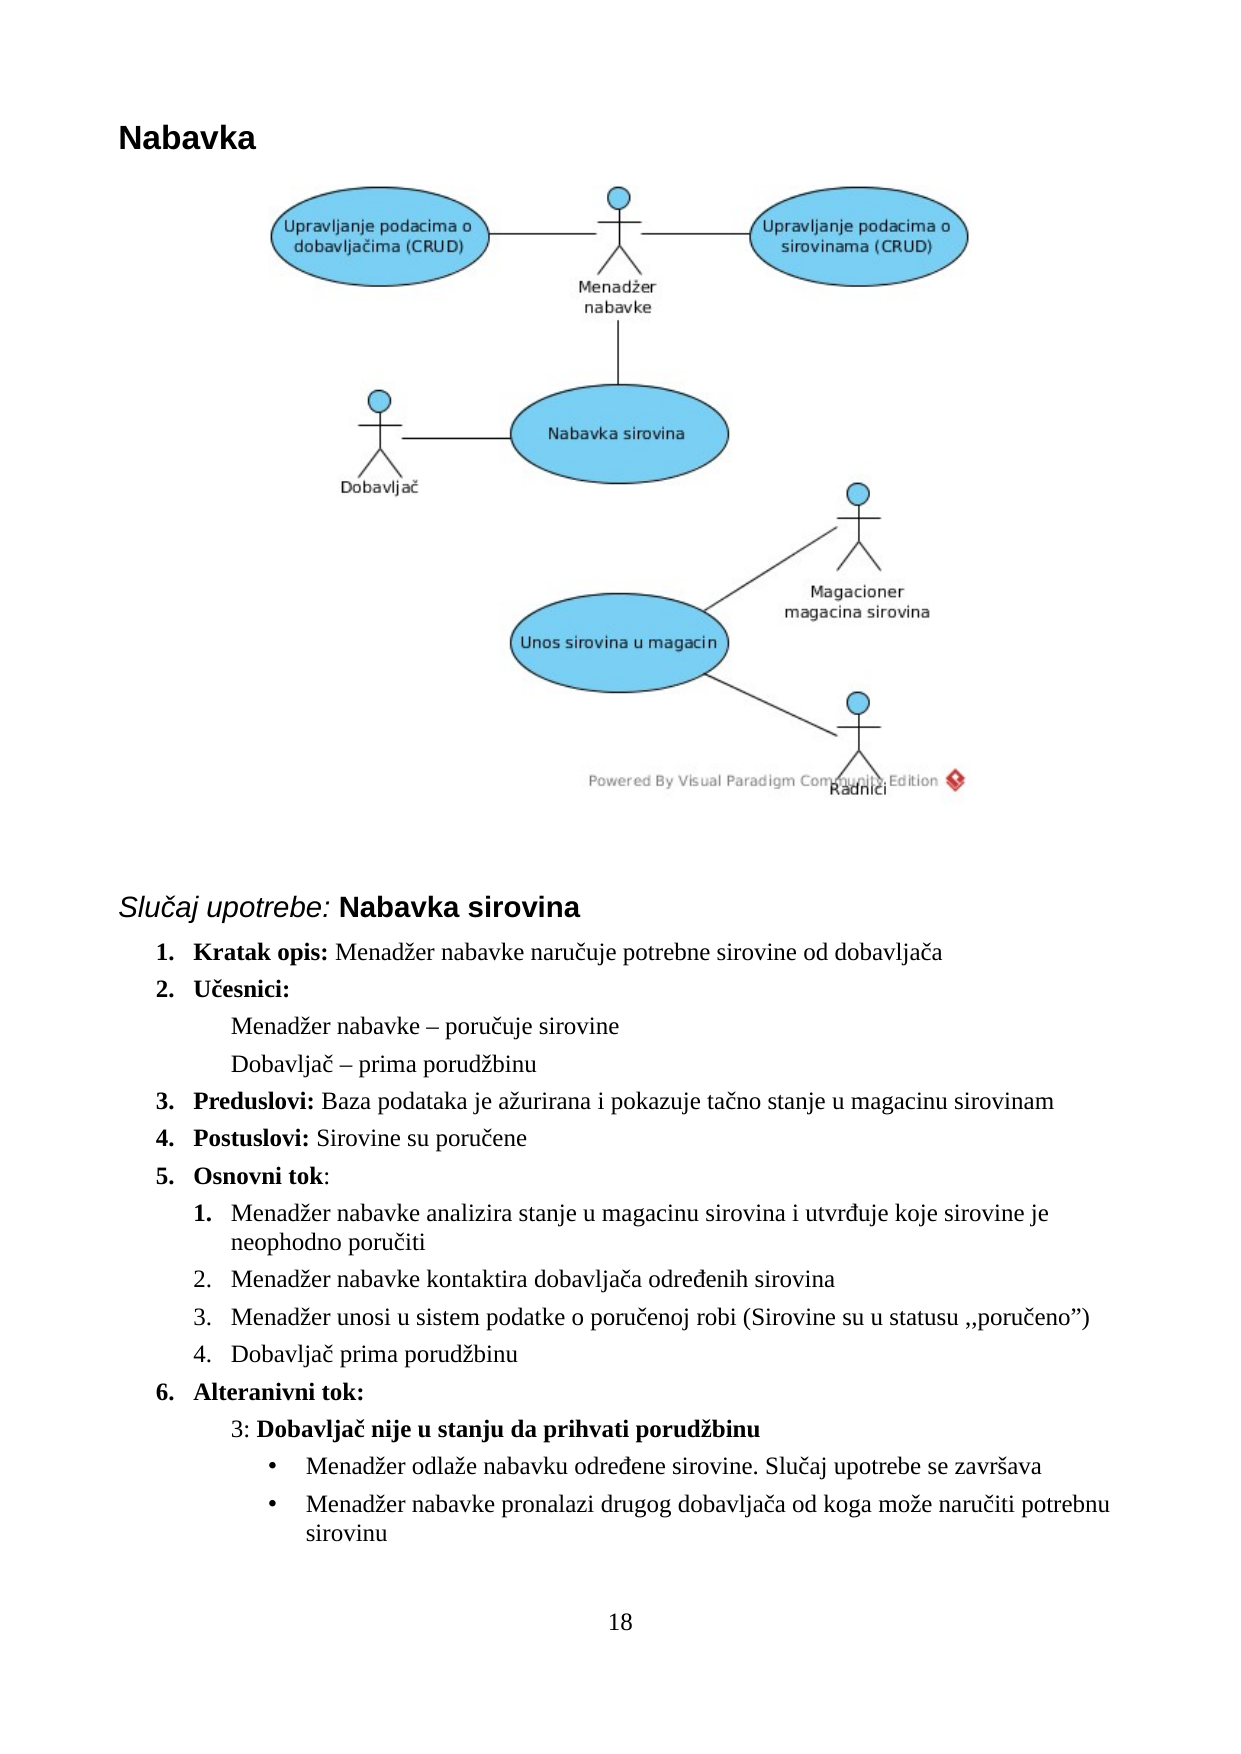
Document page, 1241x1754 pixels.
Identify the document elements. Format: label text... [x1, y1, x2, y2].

list Osnovni tok: [156, 1161, 1122, 1190]
list Menadžer odlaže nabavku određene sirovine. Slučaj upotrebe se završava [268, 1451, 1122, 1480]
list Menadžer nabavke kontaktira dobavljača određenih sirovina [193, 1264, 1122, 1293]
list Menadžer nabavke – poručuje sirovine [231, 1011, 1122, 1040]
list Postuslovi: Sirovine su poručene [156, 1123, 1122, 1152]
picture [268, 185, 973, 805]
list Alteranivni tok: [156, 1377, 1122, 1405]
list Kratak opis: Menadžer nabavke naručuje potrebne sirovine od dobavljača [156, 937, 1122, 965]
list Menadžer unosi u sistem podatke o poručenoj robi (Sirovine su u statusu ,,poručeno”) [193, 1302, 1122, 1331]
list Dobavljač prima porudžbinu [193, 1339, 1122, 1368]
list Menadžer nabavke analizira stanje u magacinu sirovina i utvrđuje koje sirovine je neophodno poručiti [193, 1198, 1122, 1256]
subtitle Nabavka [118, 118, 1122, 157]
list Menadžer nabavke pronalazi drugog dobavljača od koga može naručiti potrebnu sirovinu [268, 1489, 1122, 1546]
list Učesnici: [156, 974, 1122, 1003]
list Preduslovi: Baza podataka je ažurirana i pokazuje tačno stanje u magacinu sirovinam [156, 1086, 1122, 1115]
subtitle Slučaj upotrebe: Nabavka sirovina [118, 890, 1122, 924]
list Dobavljač – prima porudžbinu [231, 1049, 1122, 1077]
list 3: Dobavljač nije u stanju da prihvati porudžbinu [231, 1414, 1122, 1443]
